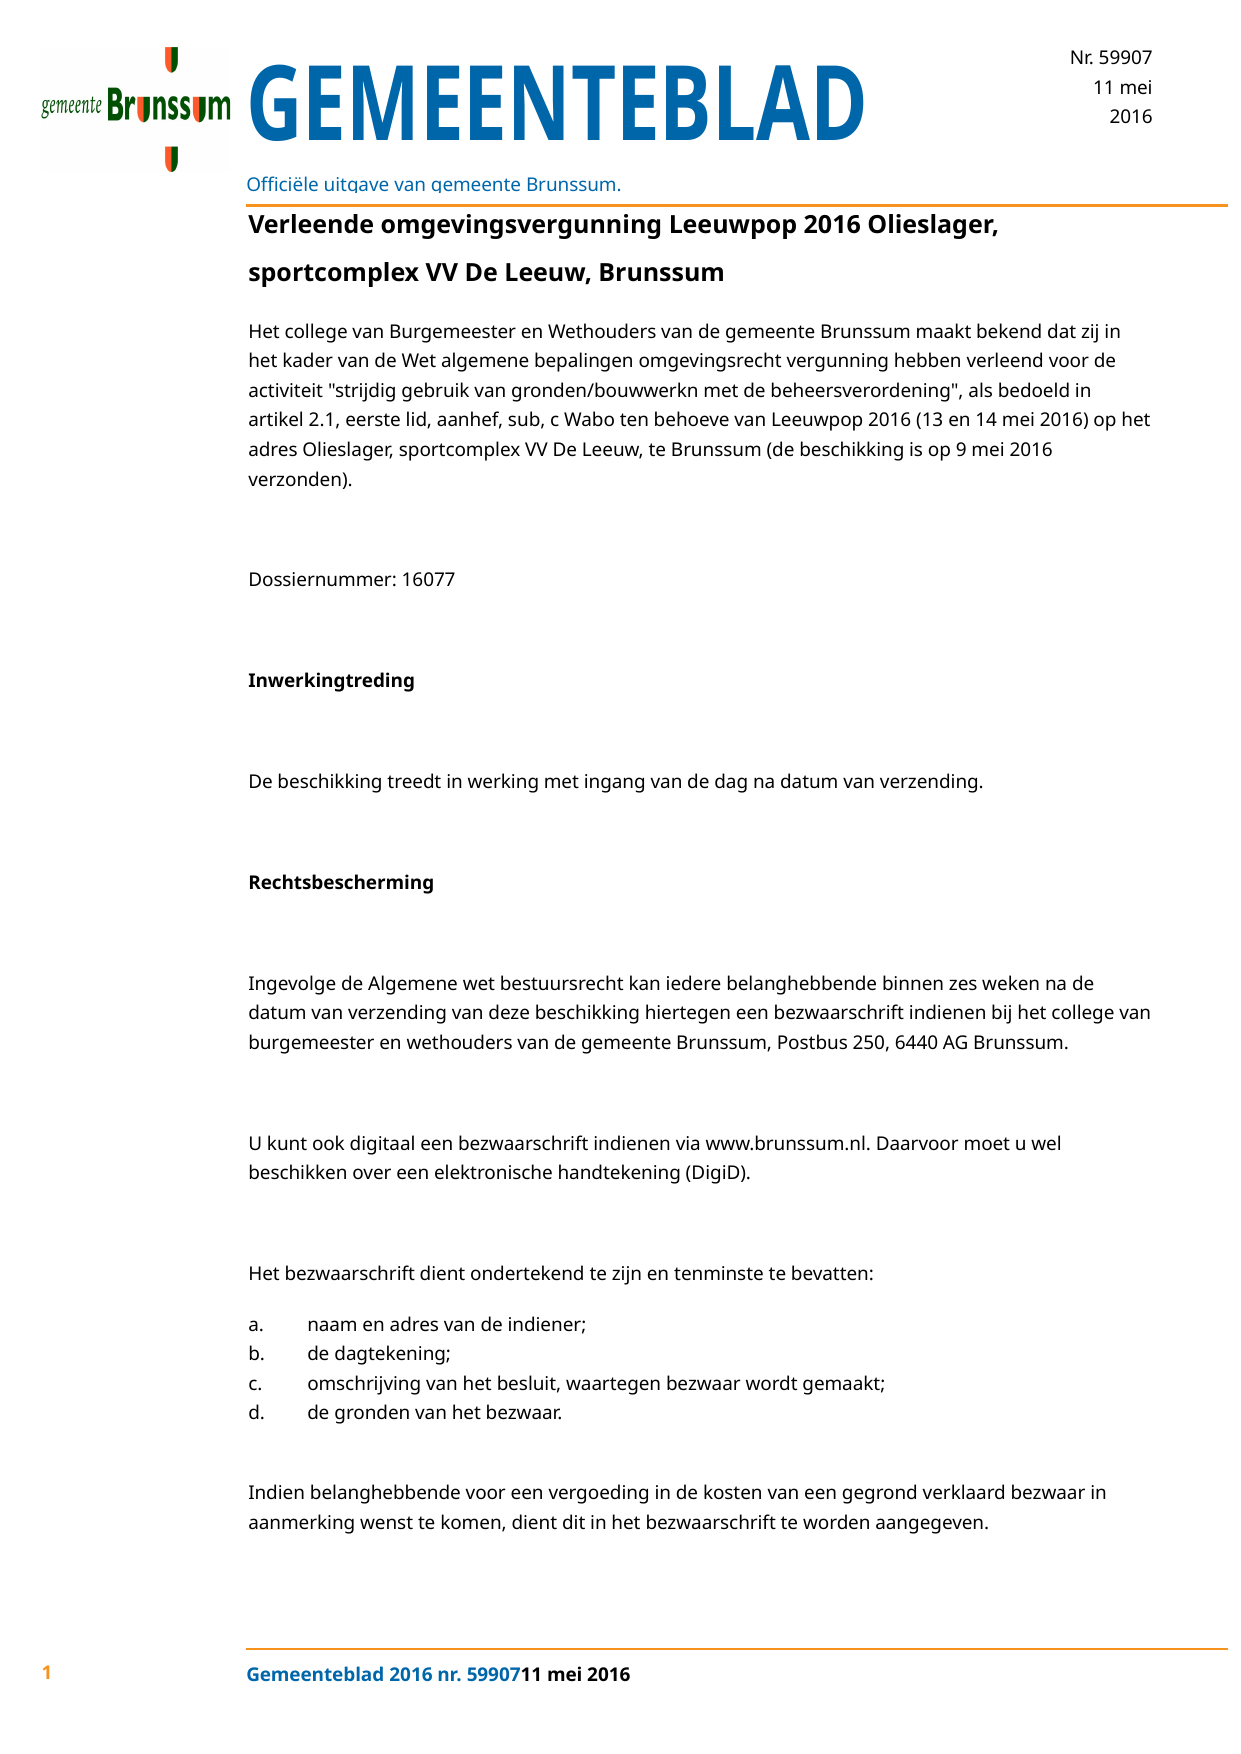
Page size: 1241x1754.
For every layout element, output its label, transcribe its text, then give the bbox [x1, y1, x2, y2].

text Dossiernummer: 16077 [248, 567, 1152, 592]
text De beschikking treedt in werking met ingang van de dag na datum van verzending. [248, 768, 1152, 794]
list de dagtekening; [248, 1340, 1152, 1366]
text Het college van Burgemeester en Wethouders van de gemeente Brunssum maakt bekend dat zij in het kader van de Wet algemene bepalingen omgevingsrecht vergunning hebben verleend voor de activiteit "strijdig gebruik van gronden/bouwwerkn met de beheersverordening", als bedoeld in artikel 2.1, eerste lid, aanhef, sub, c Wabo ten behoeve van Leeuwpop 2016 (13 en 14 mei 2016) op het adres Olieslager, sportcomplex VV De Leeuw, te Brunssum (de beschikking is op 9 mei 2016 verzonden). [248, 318, 1152, 492]
text Rechtsbescherming [248, 869, 1152, 895]
text Inwerkingtreding [248, 667, 1152, 693]
text Het bezwaarschrift dient ondertekend te zijn en tenminste te bevatten: [248, 1260, 1152, 1286]
text Indien belanghebbende voor een vergoeding in de kosten van een gegrond verklaard bezwaar in aanmerking wenst te komen, dient dit in het bezwaarschrift te worden aangegeven. [248, 1479, 1152, 1535]
text U kunt ook digitaal een bezwaarschrift indienen via www.brunssum.nl. Daarvoor moet u wel beschikken over een elektronische handtekening (DigiD). [248, 1130, 1152, 1185]
list de gronden van het bezwaar. [248, 1399, 1152, 1425]
text Verleende omgevingsvergunning Leeuwpop 2016 Olieslager, sportcomplex VV De Leeuw, Brunssum [248, 207, 1152, 288]
text Ingevolge de Algemene wet bestuursrecht kan iedere belanghebbende binnen zes weken na de datum van verzending van deze beschikking hiertegen een bezwaarschrift indienen bij het college van burgemeester en wethouders van de gemeente Brunssum, Postbus 250, 6440 AG Brunssum. [248, 970, 1152, 1055]
picture [41, 47, 231, 172]
list naam en adres van de indiener; [248, 1311, 1152, 1337]
list omschrijving van het besluit, waartegen bezwaar wordt gemaakt; [248, 1370, 1152, 1396]
